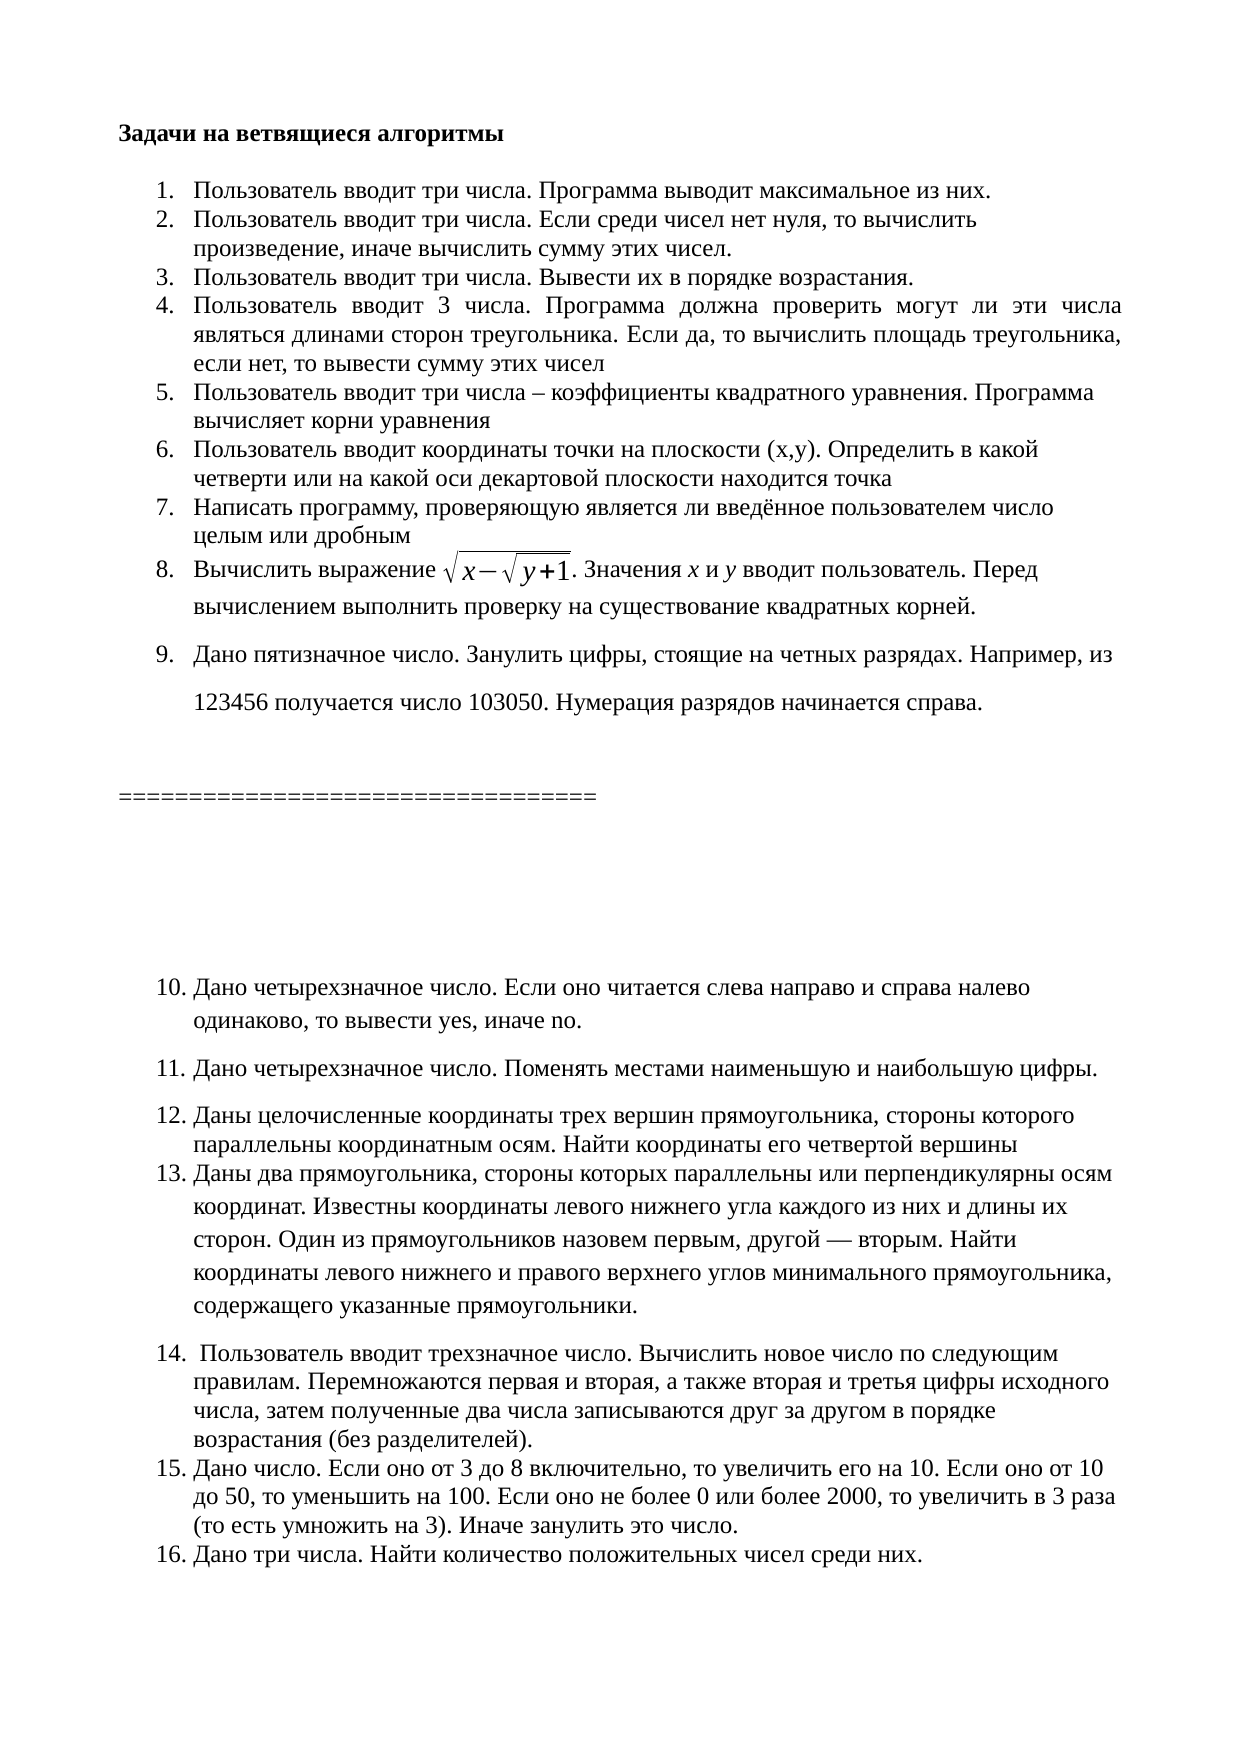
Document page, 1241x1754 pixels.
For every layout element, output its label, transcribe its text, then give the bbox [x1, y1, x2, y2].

list Пользователь вводит три числа. Программа выводит максимальное из них. [156, 176, 1122, 204]
list Дано четырехзначное число. Поменять местами наименьшую и наибольшую цифры. [156, 1053, 1122, 1082]
list Пользователь вводит три числа – коэффициенты квадратного уравнения. Программа вычисляет корни уравнения [156, 377, 1122, 434]
list Пользователь вводит три числа. Если среди чисел нет нуля, то вычислить произведение, иначе вычислить сумму этих чисел. [156, 204, 1122, 262]
list Даны целочисленные координаты трех вершин прямоугольника, стороны которого параллельны координатным осям. Найти координаты его четвертой вершины [156, 1100, 1122, 1158]
list Пользователь вводит трехзначное число. Вычислить новое число по следующим правилам. Перемножаются первая и вторая, а также вторая и третья цифры исходного числа, затем полученные два числа записываются друг за другом в порядке возрастания (без разделителей). [156, 1338, 1122, 1453]
text Задачи на ветвящиеся алгоритмы [118, 118, 1122, 147]
list Дано четырехзначное число. Если оно читается слева направо и справа налево одинаково, то вывести yes, иначе no. [156, 972, 1122, 1034]
list Написать программу, проверяющую является ли введённое пользователем число целым или дробным [156, 492, 1122, 549]
list Дано пятизначное число. Занулить цифры, стоящие на четных разрядах. Например, из [156, 639, 1122, 668]
list Дано три числа. Найти количество положительных чисел среди них. [156, 1539, 1122, 1568]
list Пользователь вводит три числа. Вывести их в порядке возрастания. [156, 262, 1122, 291]
list 123456 получается число 103050. Нумерация разрядов начинается справа. [156, 687, 1122, 715]
list Даны два прямоугольника, стороны которых параллельны или перпендикулярны осям координат. Известны координаты левого нижнего угла каждого из них и длины их сторон. Один из прямоугольников назовем первым, другой — вторым. Найти координаты левого нижнего и правого верхнего углов минимального прямоугольника, содержащего указанные прямоугольники. [156, 1158, 1122, 1319]
list Дано число. Если оно от 3 до 8 включительно, то увеличить его на 10. Если оно от 10 до 50, то уменьшить на 100. Если оно не более 0 или более 2000, то увеличить в 3 раза (то есть умножить на 3). Иначе занулить это число. [156, 1453, 1122, 1539]
list Вычислить выражение . Значения x и y вводит пользователь. Перед вычислением выполнить проверку на существование квадратных корней. [156, 549, 1122, 620]
text ================================== [118, 782, 1122, 811]
list Пользователь вводит координаты точки на плоскости (x,y). Определить в какой четверти или на какой оси декартовой плоскости находится точка [156, 434, 1122, 492]
list Пользователь вводит 3 числа. Программа должна проверить могут ли эти числа являться длинами сторон треугольника. Если да, то вычислить площадь треугольника, если нет, то вывести сумму этих чисел [156, 291, 1122, 377]
